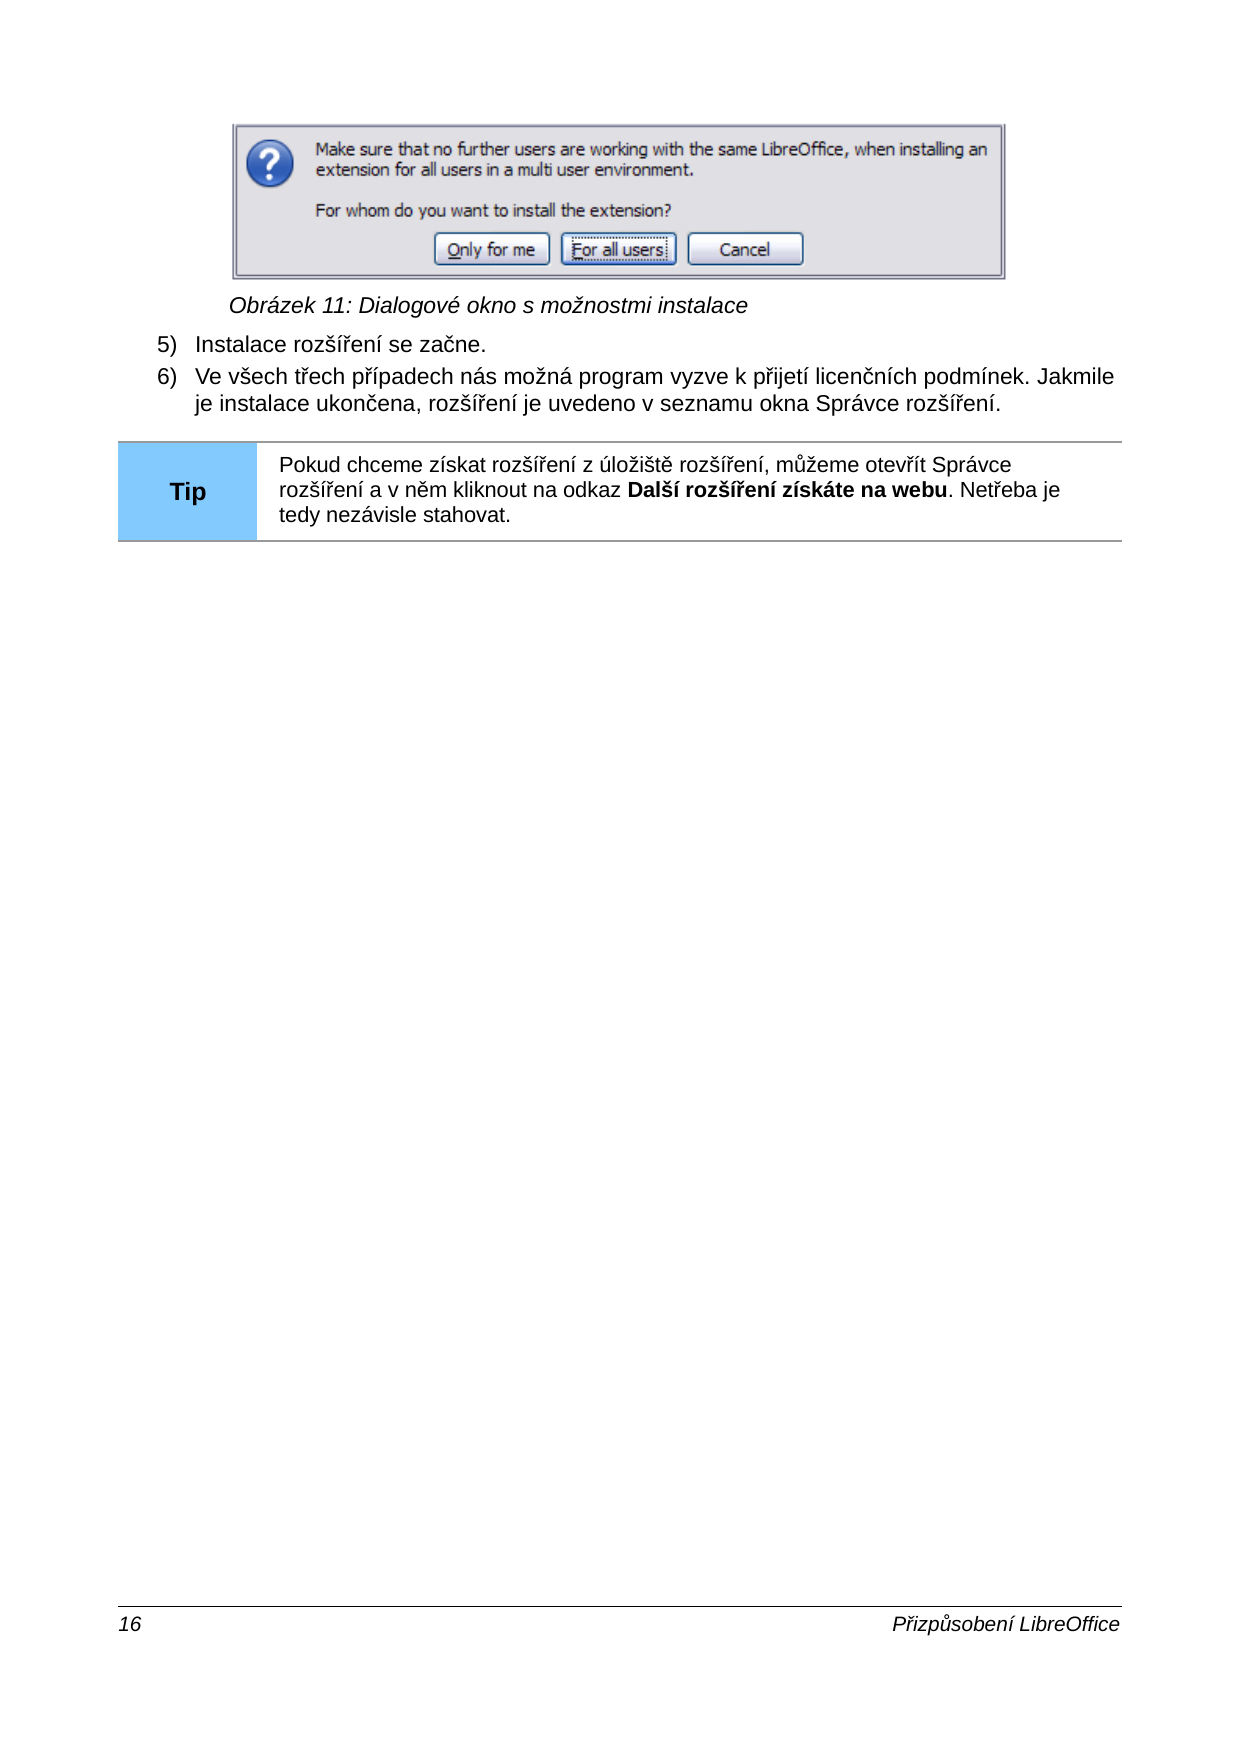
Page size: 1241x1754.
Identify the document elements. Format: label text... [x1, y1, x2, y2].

table_header Pokud chceme získat rozšíření z úložiště rozšíření, můžeme otevřít Správce rozšíření a v něm kliknout na odkaz Další rozšíření získáte na webu. Netřeba je tedy nezávisle stahovat. [258, 443, 1122, 540]
list Ve všech třech případech nás možná program vyzve k přijetí licenčních podmínek. Jakmile je instalace ukončena, rozšíření je uvedeno v seznamu okna Správce rozšíření. [177, 363, 1122, 416]
picture [228, 118, 1012, 286]
table_header Tip [118, 443, 257, 540]
list Instalace rozšíření se začne. [177, 331, 1122, 357]
text Obrázek 11 : Dialogové okno s možnostmi instalace [229, 292, 1012, 318]
